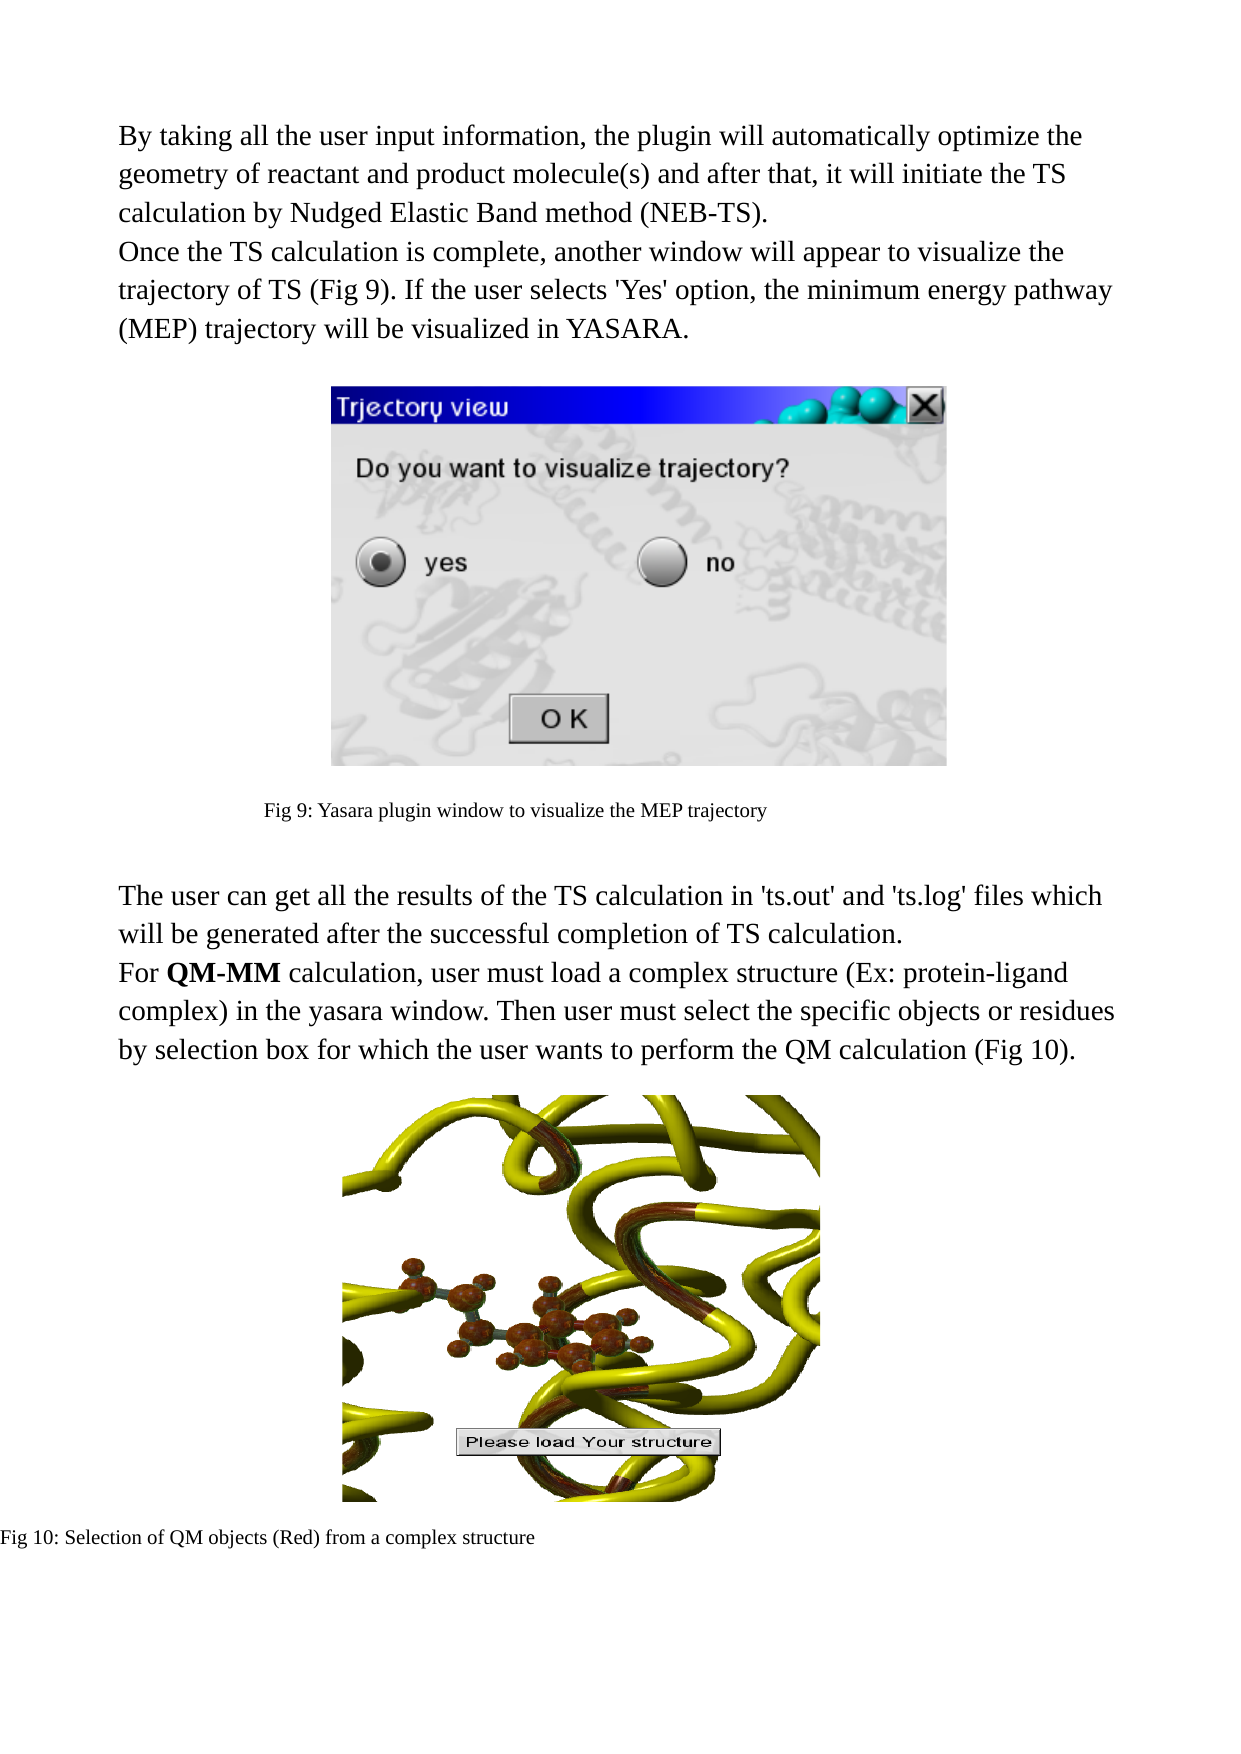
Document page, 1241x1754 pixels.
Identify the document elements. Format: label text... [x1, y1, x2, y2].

text By taking all the user input information, the plugin will automatically optimize the geometry of reactant and product molecule(s) and after that, it will initiate the TS calculation by Nudged Elastic Band method (NEB-TS). [118, 118, 1122, 229]
text Once the TS calculation is complete, another window will appear to visualize the trajectory of TS (Fig 9). If the user selects 'Yes' option, the minimum energy pathway (MEP) trajectory will be visualized in YASARA. [118, 234, 1122, 344]
text For QM-MM calculation, user must load a complex structure (Ex: protein-ligand complex) in the yasara window. Then user must select the specific objects or residues by selection box for which the user wants to perform the QM calculation (Fig 10). [118, 955, 1122, 1066]
text The user can get all the results of the TS calculation in 'ts.out' and 'ts.log' files which will be generated after the successful completion of TS calculation. [118, 878, 1122, 950]
